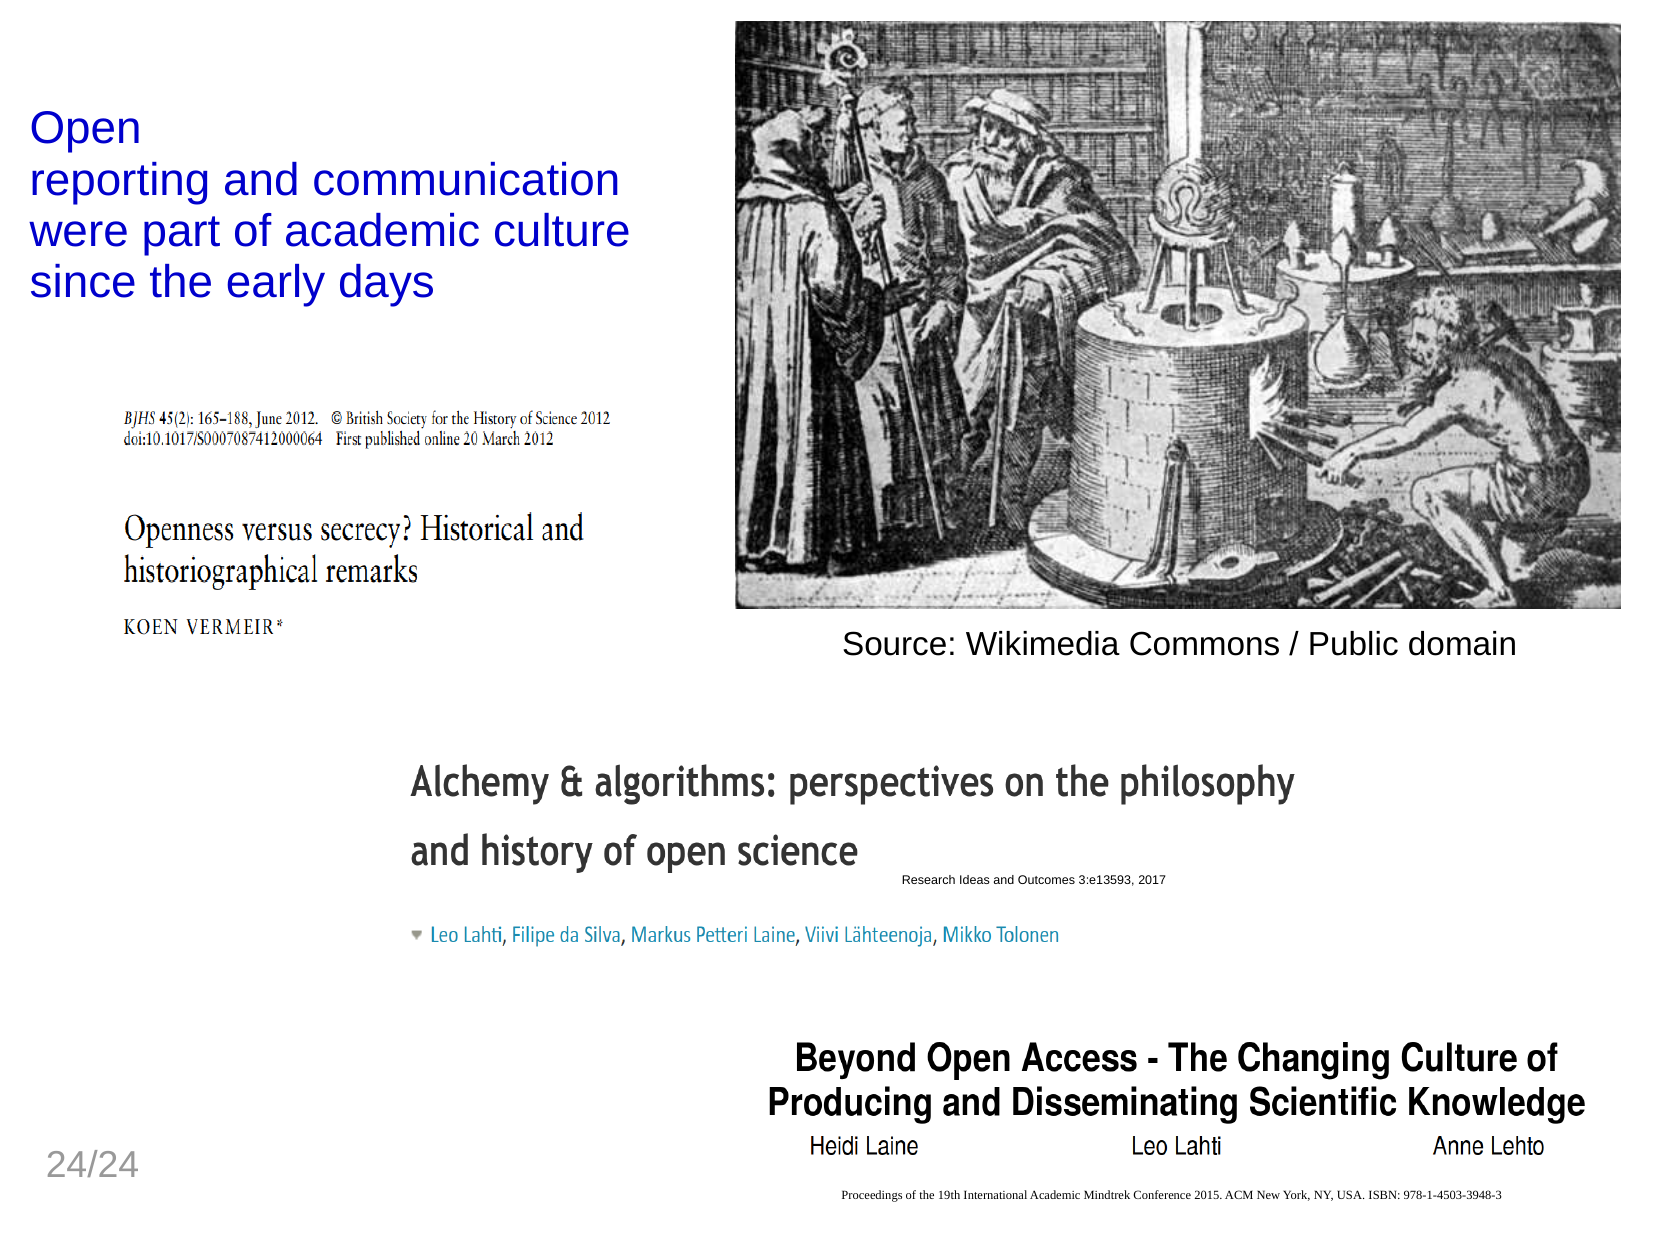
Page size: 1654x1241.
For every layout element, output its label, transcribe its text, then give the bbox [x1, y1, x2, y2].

text_box Proceedings of the 19th International Academic Mindtrek Conference 2015. ACM New York, NY, USA. ISBN: 978-1-4503-3948-3 [826, 1181, 1520, 1222]
text_box Source: Wikimedia Commons / Public domain [827, 618, 1548, 688]
picture [735, 21, 1621, 610]
picture [389, 737, 1320, 977]
text_box Research Ideas and Outcomes 3:e13593, 2017 [887, 866, 1184, 907]
picture [112, 381, 644, 654]
title Open reporting and communication were part of academic culture since the early days [29, 8, 678, 402]
text_box <number>/24 [31, 1135, 378, 1212]
picture [738, 1007, 1619, 1159]
